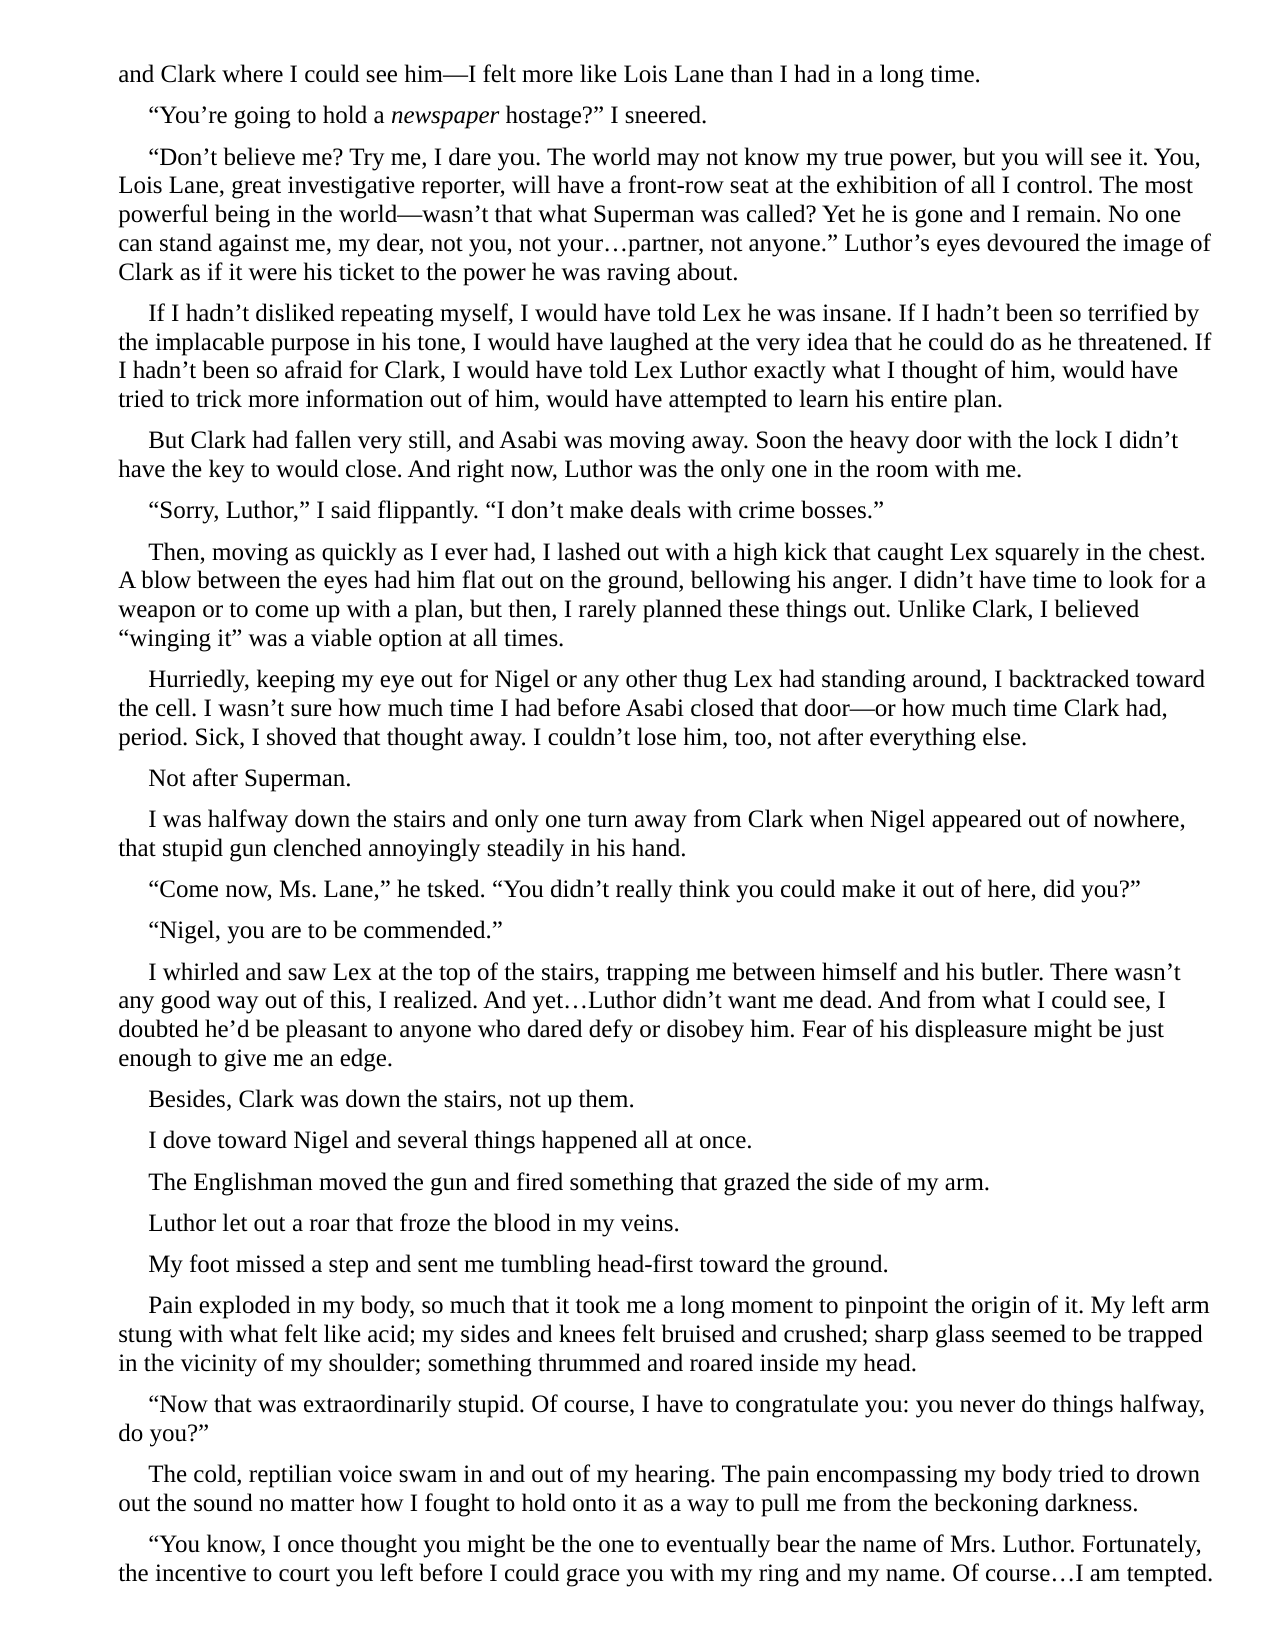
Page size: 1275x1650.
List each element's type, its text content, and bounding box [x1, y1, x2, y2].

text “Nigel, you are to be commended.” [118, 915, 1216, 944]
text I dove toward Nigel and several things happened all at once. [118, 1125, 1216, 1154]
text Pain exploded in my body, so much that it took me a long moment to pinpoint the origin of it. My left arm stung with what felt like acid; my sides and knees felt bruised and crushed; sharp glass seemed to be trapped in the vicinity of my shoulder; something thrummed and roared inside my head. [118, 1290, 1216, 1377]
text “Sorry, Luthor,” I said flippantly. “I don’t make deals with crime bosses.” [118, 495, 1216, 524]
text Hurriedly, keeping my eye out for Nigel or any other thug Lex had standing around, I backtracked toward the cell. I wasn’t sure how much time I had before Asabi closed that door—or how much time Clark had, period. Sick, I shoved that thought away. I couldn’t lose him, too, not after everything else. [118, 664, 1216, 750]
text Besides, Clark was down the stairs, not up them. [118, 1084, 1216, 1113]
text My foot missed a step and sent me tumbling head-first toward the ground. [118, 1249, 1216, 1278]
text Not after Superman. [118, 763, 1216, 792]
text “Come now, Ms. Lane,” he tsked. “You didn’t really think you could make it out of here, did you?” [118, 874, 1216, 903]
text “You know, I once thought you might be the one to eventually bear the name of Mrs. Luthor. Fortunately, the incentive to court you left before I could grace you with my ring and my name. Of course…I am tempted. [118, 1529, 1216, 1587]
text I was halfway down the stairs and only one turn away from Clark when Nigel appeared out of nowhere, that stupid gun clenched annoyingly steadily in his hand. [118, 804, 1216, 862]
text The cold, reptilian voice swam in and out of my hearing. The pain encompassing my body tried to drown out the sound no matter how I fought to hold onto it as a way to pull me from the beckoning darkness. [118, 1459, 1216, 1517]
text But Clark had fallen very still, and Asabi was moving away. Soon the heavy door with the lock I didn’t have the key to would close. And right now, Luthor was the only one in the room with me. [118, 425, 1216, 483]
text and Clark where I could see him—I felt more like Lois Lane than I had in a long time. [118, 59, 1216, 88]
text “Now that was extraordinarily stupid. Of course, I have to congratulate you: you never do things halfway, do you?” [118, 1389, 1216, 1447]
text “Don’t believe me? Try me, I dare you. The world may not know my true power, but you will see it. You, Lois Lane, great investigative reporter, will have a front-row seat at the exhibition of all I control. The most powerful being in the world—wasn’t that what Superman was called? Yet he is gone and I remain. No one can stand against me, my dear, not you, not your…partner, not anyone.” Luthor’s eyes devoured the image of Clark as if it were his ticket to the power he was raving about. [118, 142, 1216, 285]
text “You’re going to hold a newspaper hostage?” I sneered. [118, 100, 1216, 129]
text Then, moving as quickly as I ever had, I lashed out with a high kick that caught Lex squarely in the chest. A blow between the eyes had him flat out on the ground, bellowing his anger. I didn’t have time to look for a weapon or to come up with a plan, but then, I rarely planned these things out. Unlike Clark, I believed “winging it” was a viable option at all times. [118, 537, 1216, 652]
text The Englishman moved the gun and fired something that grazed the side of my arm. [118, 1167, 1216, 1195]
text Luthor let out a roar that froze the blood in my veins. [118, 1208, 1216, 1237]
text I whirled and saw Lex at the top of the stairs, trapping me between himself and his butler. There wasn’t any good way out of this, I realized. And yet…Luthor didn’t want me dead. And from what I could see, I doubted he’d be pleasant to anyone who dared defy or disobey him. Fear of his displeasure might be just enough to give me an edge. [118, 957, 1216, 1072]
text If I hadn’t disliked repeating myself, I would have told Lex he was insane. If I hadn’t been so terrified by the implacable purpose in his tone, I would have laughed at the very idea that he could do as he threatened. If I hadn’t been so afraid for Clark, I would have told Lex Luthor exactly what I thought of him, would have tried to trick more information out of him, would have attempted to learn his entire plan. [118, 298, 1216, 413]
